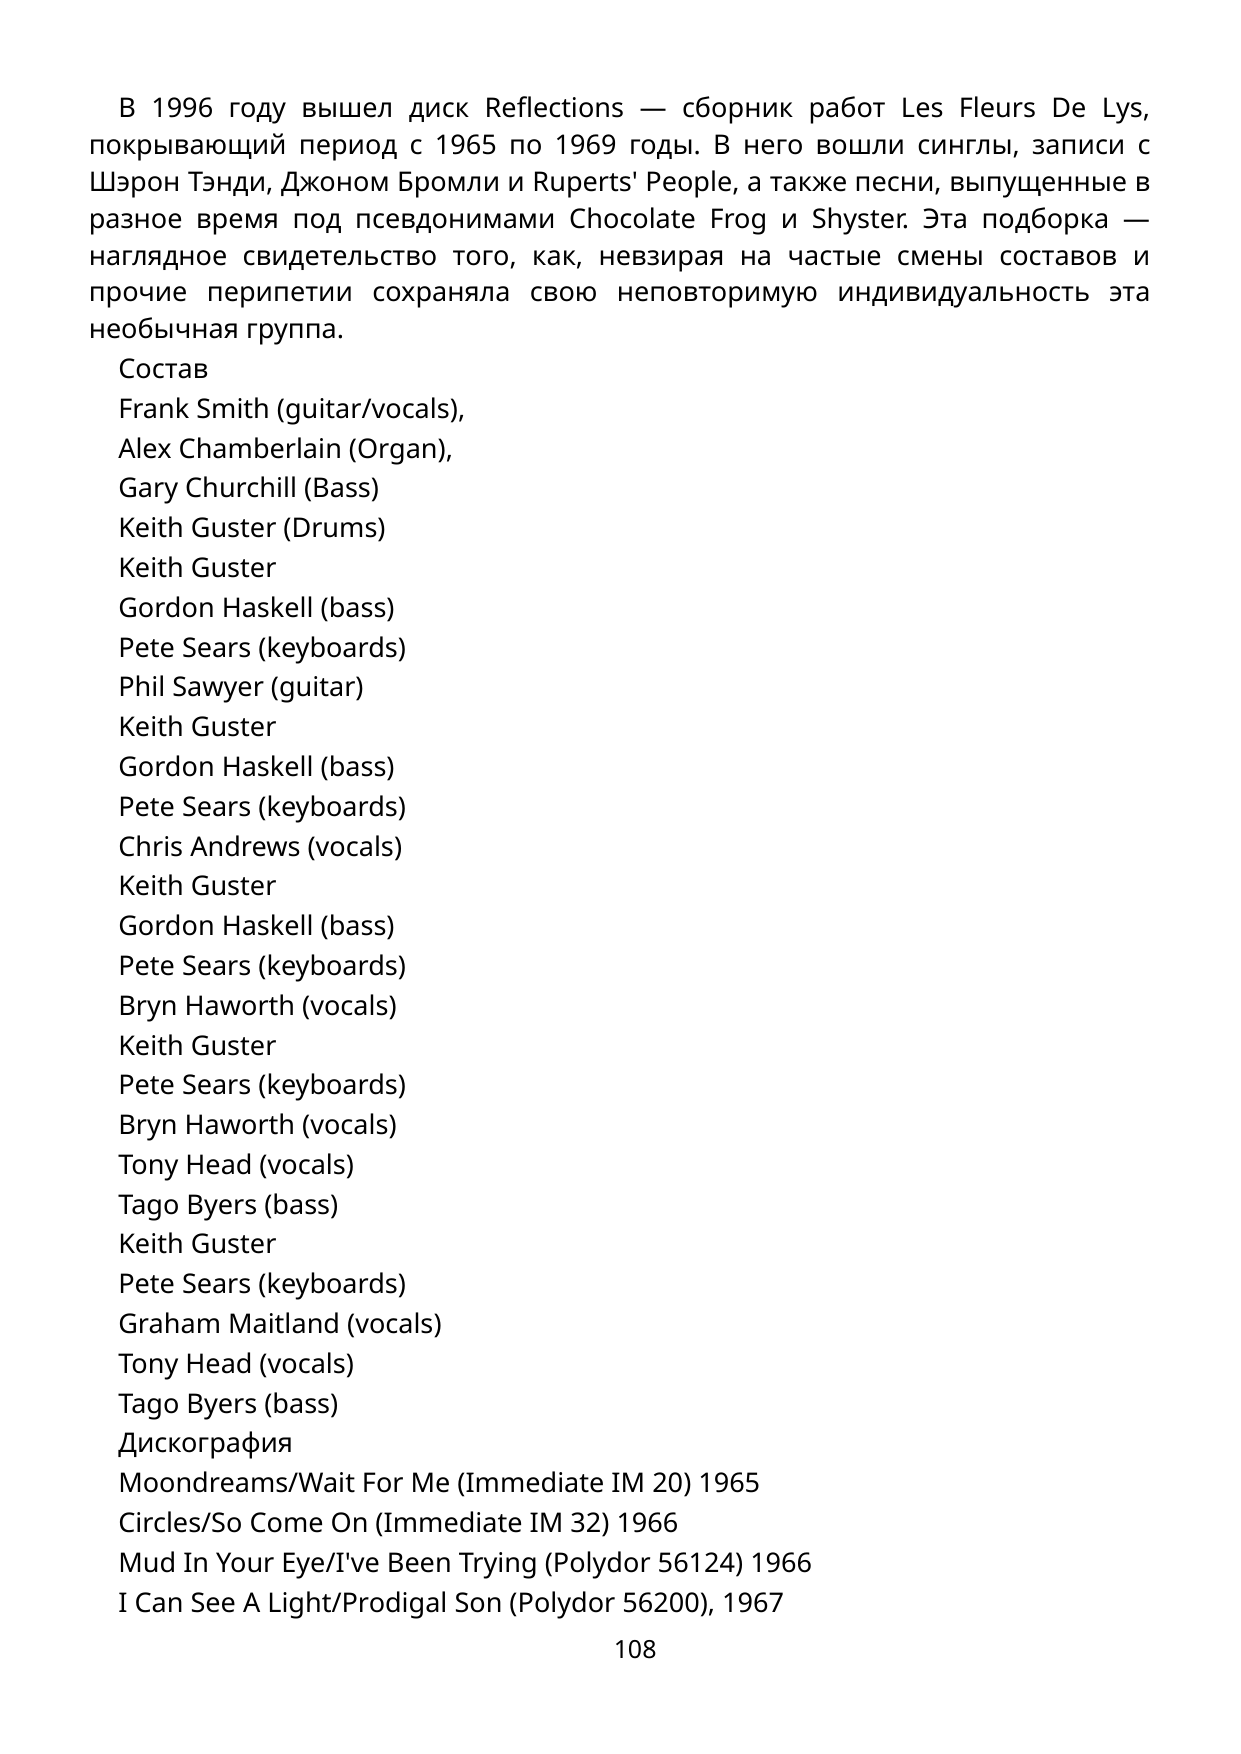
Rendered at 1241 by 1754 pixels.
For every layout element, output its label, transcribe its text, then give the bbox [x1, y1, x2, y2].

text Tago Byers (bass) [88, 1384, 1152, 1421]
text Moondreams/Wait For Me (Immediate IM 20) 1965 [88, 1464, 1152, 1501]
text Gary Churchill (Bass) [88, 469, 1152, 506]
text Gordon Haskell (bass) [88, 907, 1152, 943]
text Gordon Haskell (bass) [88, 588, 1152, 625]
text Keith Guster [88, 1026, 1152, 1063]
text Bryn Haworth (vocals) [88, 986, 1152, 1023]
text Keith Guster [88, 548, 1152, 585]
text Pete Sears (keyboards) [88, 787, 1152, 824]
text Pete Sears (keyboards) [88, 1066, 1152, 1103]
text Alex Chamberlain (Organ), [88, 429, 1152, 466]
text Keith Guster [88, 867, 1152, 904]
text Gordon Haskell (bass) [88, 747, 1152, 784]
text Tony Head (vocals) [88, 1145, 1152, 1182]
text Chris Andrews (vocals) [88, 827, 1152, 864]
text Phil Sawyer (guitar) [88, 668, 1152, 705]
text Состав [88, 349, 1152, 386]
text Keith Guster [88, 708, 1152, 744]
text Pete Sears (keyboards) [88, 946, 1152, 983]
text Circles/So Come On (Immediate IM 32) 1966 [88, 1503, 1152, 1540]
text Tago Byers (bass) [88, 1185, 1152, 1222]
text Graham Maitland (vocals) [88, 1304, 1152, 1341]
text Pete Sears (keyboards) [88, 628, 1152, 665]
text Дискография [88, 1424, 1152, 1461]
text Keith Guster [88, 1225, 1152, 1262]
text Pete Sears (keyboards) [88, 1265, 1152, 1302]
text Mud In Your Eye/I've Been Trying (Polydor 56124) 1966 [88, 1543, 1152, 1580]
text Tony Head (vocals) [88, 1344, 1152, 1381]
text Frank Smith (guitar/vocals), [88, 389, 1152, 426]
text I Can See A Light/Prodigal Son (Polydor 56200), 1967 [88, 1583, 1152, 1620]
text В 1996 году вышел диск Reflections — сборник работ Les Fleurs De Lys, покрывающий период с 1965 по 1969 годы. В него вошли синглы, записи с Шэрон Тэнди, Джоном Бромли и Ruperts' People, а также песни, выпущенные в разное время под псевдонимами Chocolate Frog и Shyster. Эта подборка — наглядное свидетельство того, как, невзирая на частые смены составов и прочие перипетии сохраняла свою неповторимую индивидуальность эта необычная группа. [88, 88, 1152, 347]
text Bryn Haworth (vocals) [88, 1106, 1152, 1142]
text Keith Guster (Drums) [88, 509, 1152, 546]
